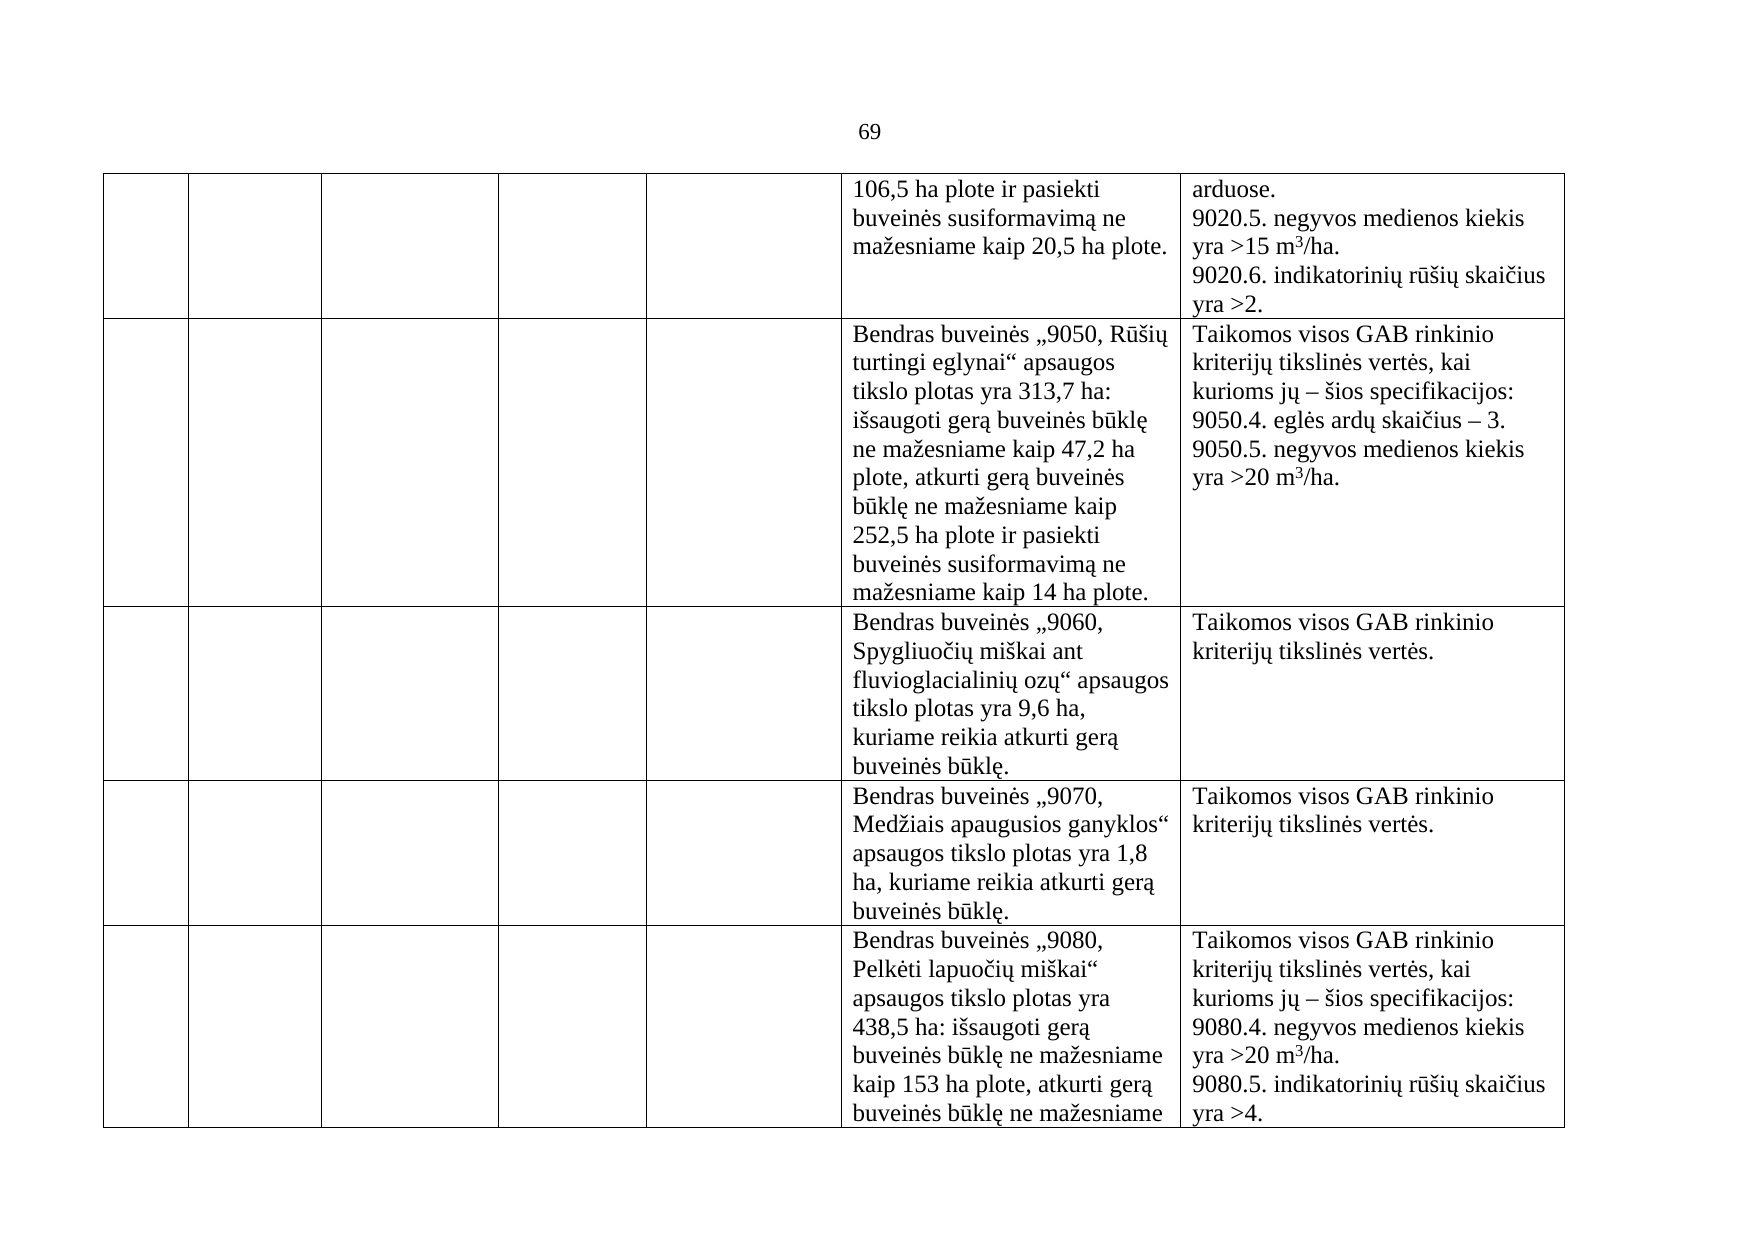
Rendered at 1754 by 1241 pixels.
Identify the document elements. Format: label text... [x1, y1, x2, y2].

table_cell [189, 781, 321, 924]
table_cell Taikomos visos GAB rinkinio kriterijų tikslinės vertės. [1181, 781, 1564, 924]
table_cell [647, 319, 841, 606]
table_cell [104, 781, 188, 924]
table_cell [647, 781, 841, 924]
table_cell [322, 926, 498, 1127]
table_cell [189, 926, 321, 1127]
table_cell [499, 174, 646, 318]
table_cell Bendras buveinės „9070, Medžiais apaugusios ganyklos“ apsaugos tikslo plotas yra 1,8 ha, kuriame reikia atkurti gerą buveinės būklę. [842, 781, 1180, 924]
table_cell [499, 781, 646, 924]
table_cell [322, 781, 498, 924]
table_cell [647, 607, 841, 780]
table_cell 106,5 ha plote ir pasiekti buveinės susiformavimą ne mažesniame kaip 20,5 ha plote. [842, 174, 1180, 318]
table_cell Taikomos visos GAB rinkinio kriterijų tikslinės vertės. [1181, 607, 1564, 780]
table_cell [322, 174, 498, 318]
table_cell [104, 174, 188, 318]
table_cell [499, 607, 646, 780]
table_cell [647, 926, 841, 1127]
table_cell Bendras buveinės „9050, Rūšių turtingi eglynai“ apsaugos tikslo plotas yra 313,7 ha: išsaugoti gerą buveinės būklę ne mažesniame kaip 47,2 ha plote, atkurti gerą buveinės būklę ne mažesniame kaip 252,5 ha plote ir pasiekti buveinės susiformavimą ne mažesniame kaip 14 ha plote. [842, 319, 1180, 606]
table_cell [322, 319, 498, 606]
table_cell [104, 607, 188, 780]
table_cell [189, 607, 321, 780]
table_cell [499, 319, 646, 606]
table_cell [322, 607, 498, 780]
table_cell [104, 319, 188, 606]
table_cell [499, 926, 646, 1127]
table_cell [647, 174, 841, 318]
table_cell [104, 926, 188, 1127]
table_cell Bendras buveinės „9080, Pelkėti lapuočių miškai“ apsaugos tikslo plotas yra 438,5 ha: išsaugoti gerą buveinės būklę ne mažesniame kaip 153 ha plote, atkurti gerą buveinės būklę ne mažesniame [842, 926, 1180, 1127]
table_cell [189, 174, 321, 318]
table_cell Taikomos visos GAB rinkinio kriterijų tikslinės vertės, kai kurioms jų – šios specifikacijos: 9080.4. negyvos medienos kiekis yra >20 m3/ha. 9080.5. indikatorinių rūšių skaičius yra >4. [1181, 926, 1564, 1127]
table_cell arduose. 9020.5. negyvos medienos kiekis yra >15 m3/ha. 9020.6. indikatorinių rūšių skaičius yra >2. [1181, 174, 1564, 318]
table_cell [189, 319, 321, 606]
table_cell Taikomos visos GAB rinkinio kriterijų tikslinės vertės, kai kurioms jų – šios specifikacijos: 9050.4. eglės ardų skaičius – 3. 9050.5. negyvos medienos kiekis yra >20 m3/ha. [1181, 319, 1564, 606]
table_cell Bendras buveinės „9060, Spygliuočių miškai ant fluvioglacialinių ozų“ apsaugos tikslo plotas yra 9,6 ha, kuriame reikia atkurti gerą buveinės būklę. [842, 607, 1180, 780]
